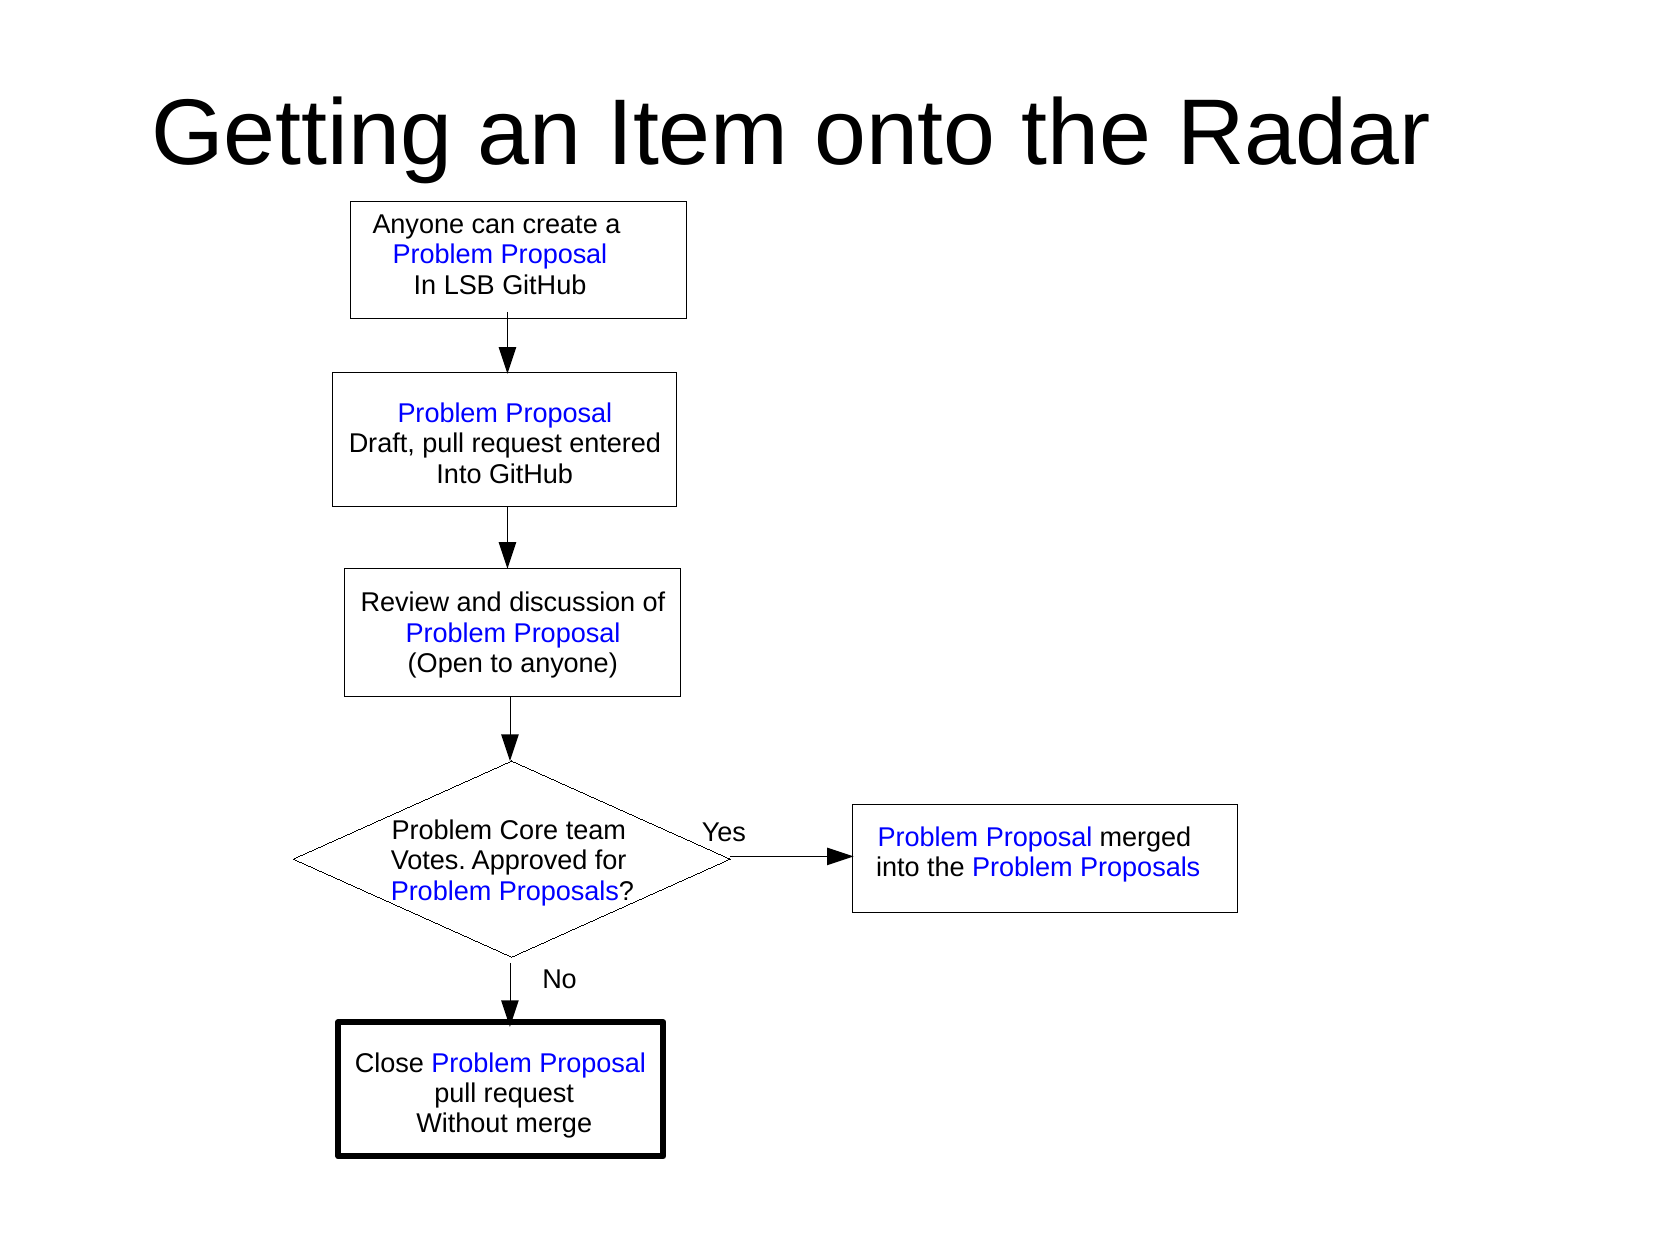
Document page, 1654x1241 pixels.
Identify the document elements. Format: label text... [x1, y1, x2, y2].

text_box Problem Proposal Draft, pull request entered Into GitHub [333, 390, 678, 497]
text_box Problem Core team Votes. Approved for Problem Proposals? [376, 807, 650, 914]
text_box Anyone can create a Problem Proposal In LSB GitHub [357, 201, 675, 308]
title Getting an Item onto the Radar [82, 29, 1501, 235]
text_box Close Problem Proposal pull request Without merge [340, 1040, 679, 1147]
text_box Yes [687, 809, 761, 863]
text_box Problem Proposal merged into the Problem Proposals [853, 814, 1252, 890]
text_box No [527, 957, 592, 1010]
text_box Review and discussion of Problem Proposal (Open to anyone) [345, 579, 682, 686]
